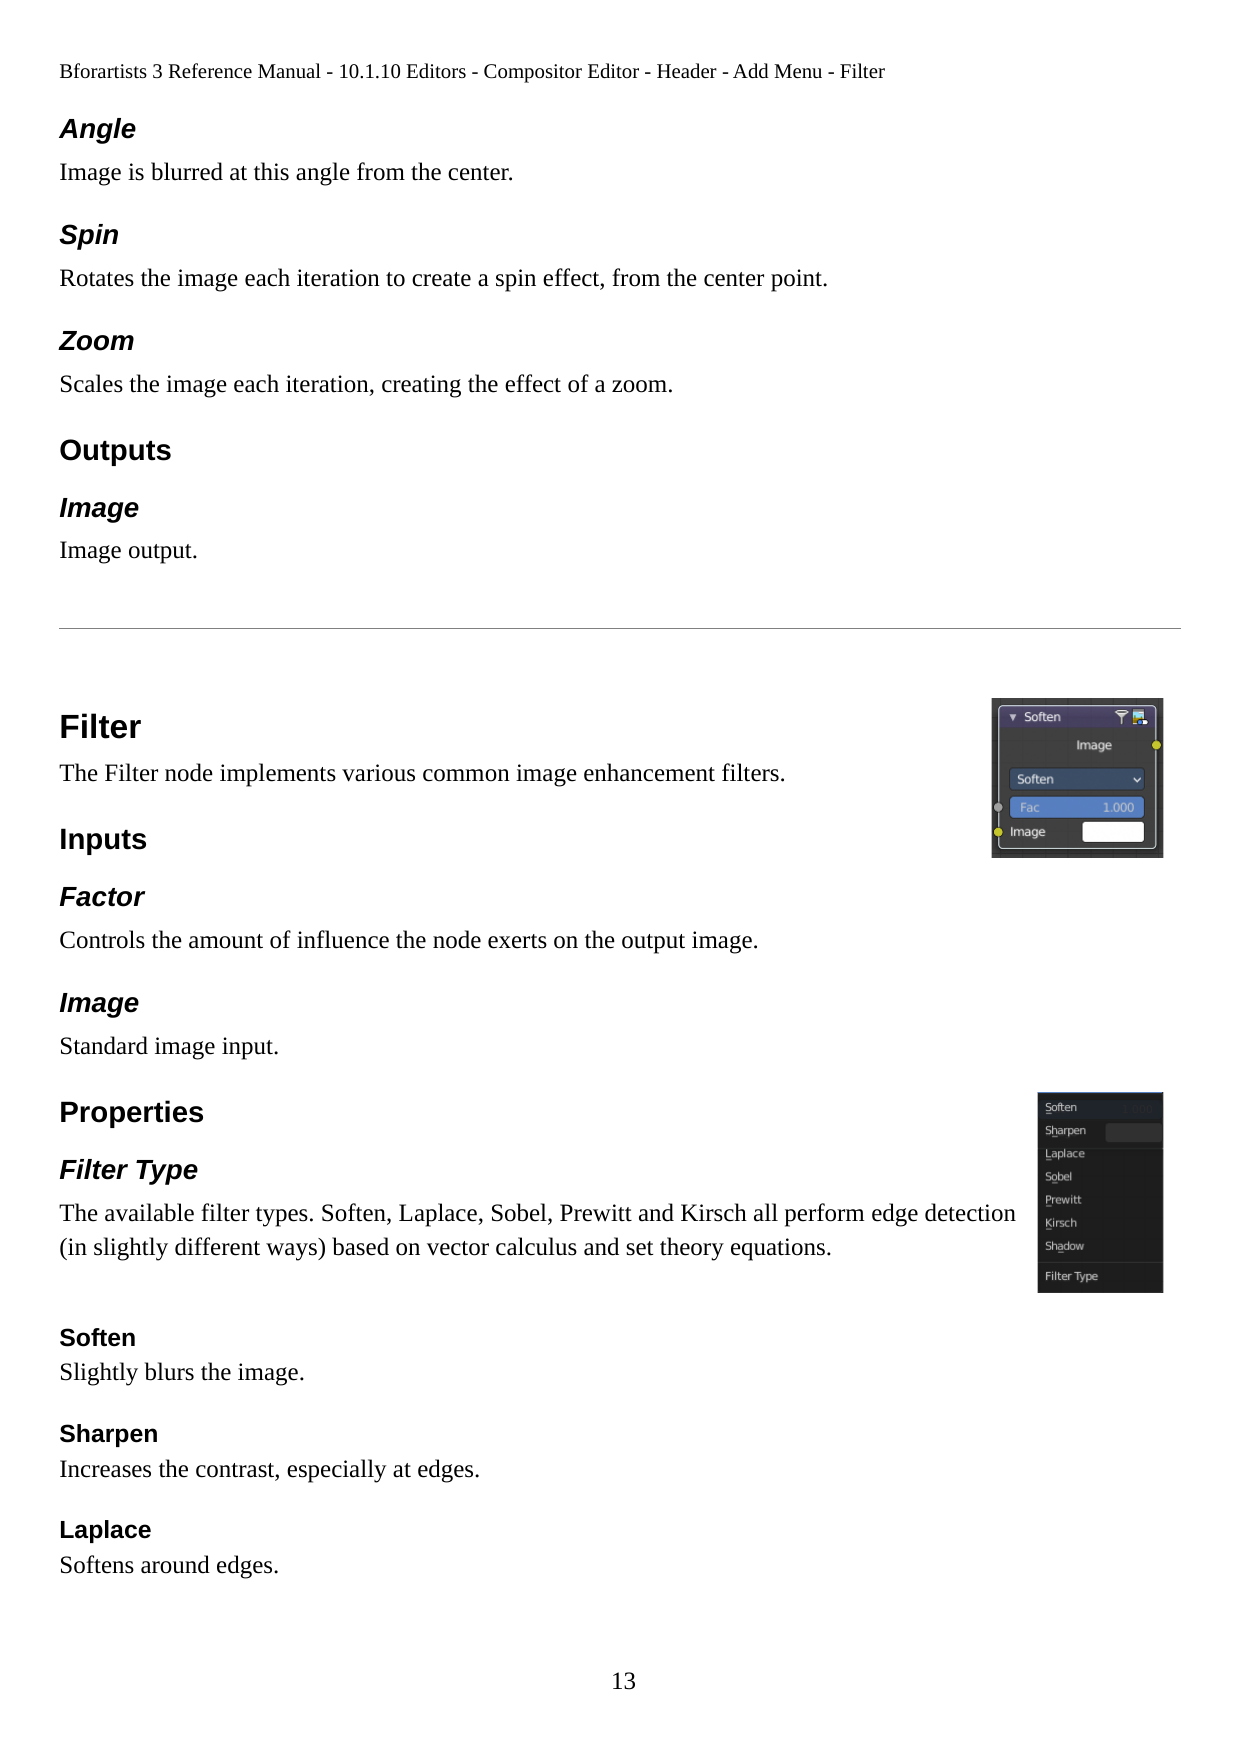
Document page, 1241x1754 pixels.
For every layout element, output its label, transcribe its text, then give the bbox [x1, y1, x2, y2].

subtitle Angle [59, 113, 1181, 144]
text Controls the amount of influence the node exerts on the output image. [59, 925, 1181, 954]
subtitle Soften [59, 1323, 1181, 1351]
text Increases the contrast, especially at edges. [59, 1454, 1181, 1482]
subtitle Zoom [59, 324, 1181, 356]
text The available filter types. Soften, Laplace, Sobel, Prewitt and Kirsch all perform edge detection (in slightly different ways) based on vector calculus and set theory equations. [59, 1198, 1037, 1261]
picture [991, 698, 1164, 858]
text The Filter node implements various common image enhancement filters. [59, 758, 991, 787]
subtitle [1164, 1153, 1181, 1185]
text Image is blurred at this angle from the center. [59, 157, 1181, 186]
subtitle Properties [59, 1095, 1037, 1128]
text Softens around edges. [59, 1550, 1181, 1579]
subtitle Factor [59, 881, 1181, 913]
subtitle Sharpen [59, 1419, 1181, 1447]
subtitle [1164, 822, 1181, 856]
subtitle [1164, 707, 1181, 746]
subtitle Laplace [59, 1515, 1181, 1544]
subtitle Outputs [59, 432, 1181, 466]
subtitle Image [59, 491, 1181, 523]
text Image output. [59, 536, 1181, 564]
subtitle [1164, 1095, 1181, 1128]
subtitle Inputs [59, 822, 991, 856]
subtitle Filter Type [59, 1153, 1037, 1185]
picture [1037, 1092, 1164, 1293]
text Slightly blurs the image. [59, 1357, 1181, 1386]
subtitle Image [59, 987, 1181, 1018]
subtitle Spin [59, 218, 1181, 250]
subtitle Filter [59, 707, 991, 746]
text Scales the image each iteration, creating the effect of a zoom. [59, 369, 1181, 398]
text Standard image input. [59, 1031, 1181, 1060]
text Rotates the image each iteration to create a spin effect, from the center point. [59, 263, 1181, 292]
